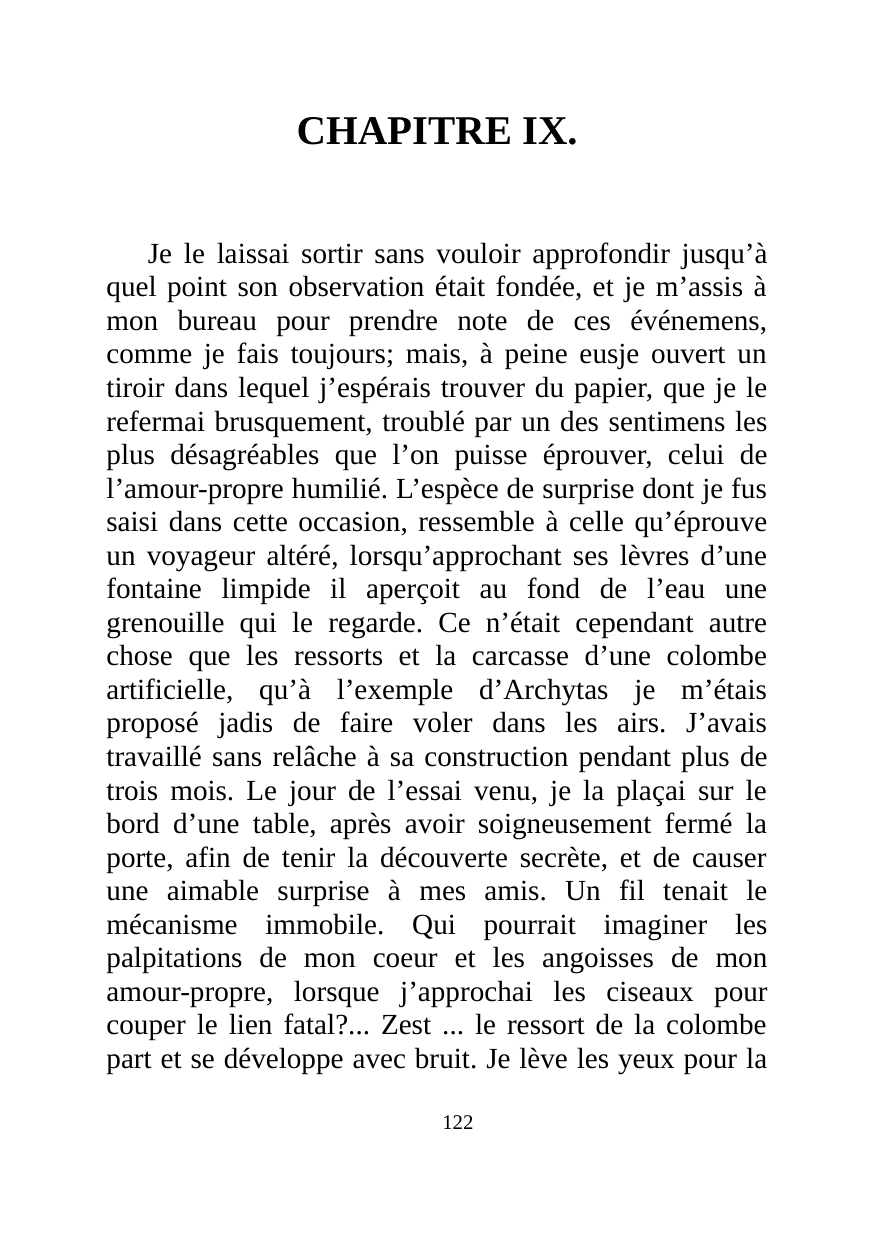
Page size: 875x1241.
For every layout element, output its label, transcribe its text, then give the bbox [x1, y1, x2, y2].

text Je le laissai sortir sans vouloir approfondir jusqu’à quel point son observation était fondée, et je m’assis à mon bureau pour prendre note de ces événemens, comme je fais toujours; mais, à peine eusje ouvert un tiroir dans lequel j’espérais trouver du papier, que je le refermai brusquement, troublé par un des sentimens les plus désagréables que l’on puisse éprouver, celui de l’amour-propre humilié. L’espèce de surprise dont je fus saisi dans cette occasion, ressemble à celle qu’éprouve un voyageur altéré, lorsqu’approchant ses lèvres d’une fontaine limpide il aperçoit au fond de l’eau une grenouille qui le regarde. Ce n’était cependant autre chose que les ressorts et la carcasse d’une colombe artificielle, qu’à l’exemple d’Archytas je m’étais proposé jadis de faire voler dans les airs. J’avais travaillé sans relâche à sa construction pendant plus de trois mois. Le jour de l’essai venu, je la plaçai sur le bord d’une table, après avoir soigneusement fermé la porte, afin de tenir la découverte secrète, et de causer une aimable surprise à mes amis. Un fil tenait le mécanisme immobile. Qui pourrait imaginer les palpitations de mon coeur et les angoisses de mon amour-propre, lorsque j’approchai les ciseaux pour couper le lien fatal?... Zest ... le ressort de la colombe part et se développe avec bruit. Je lève les yeux pour la [106, 236, 768, 1074]
subtitle CHAPITRE IX. [106, 106, 768, 153]
